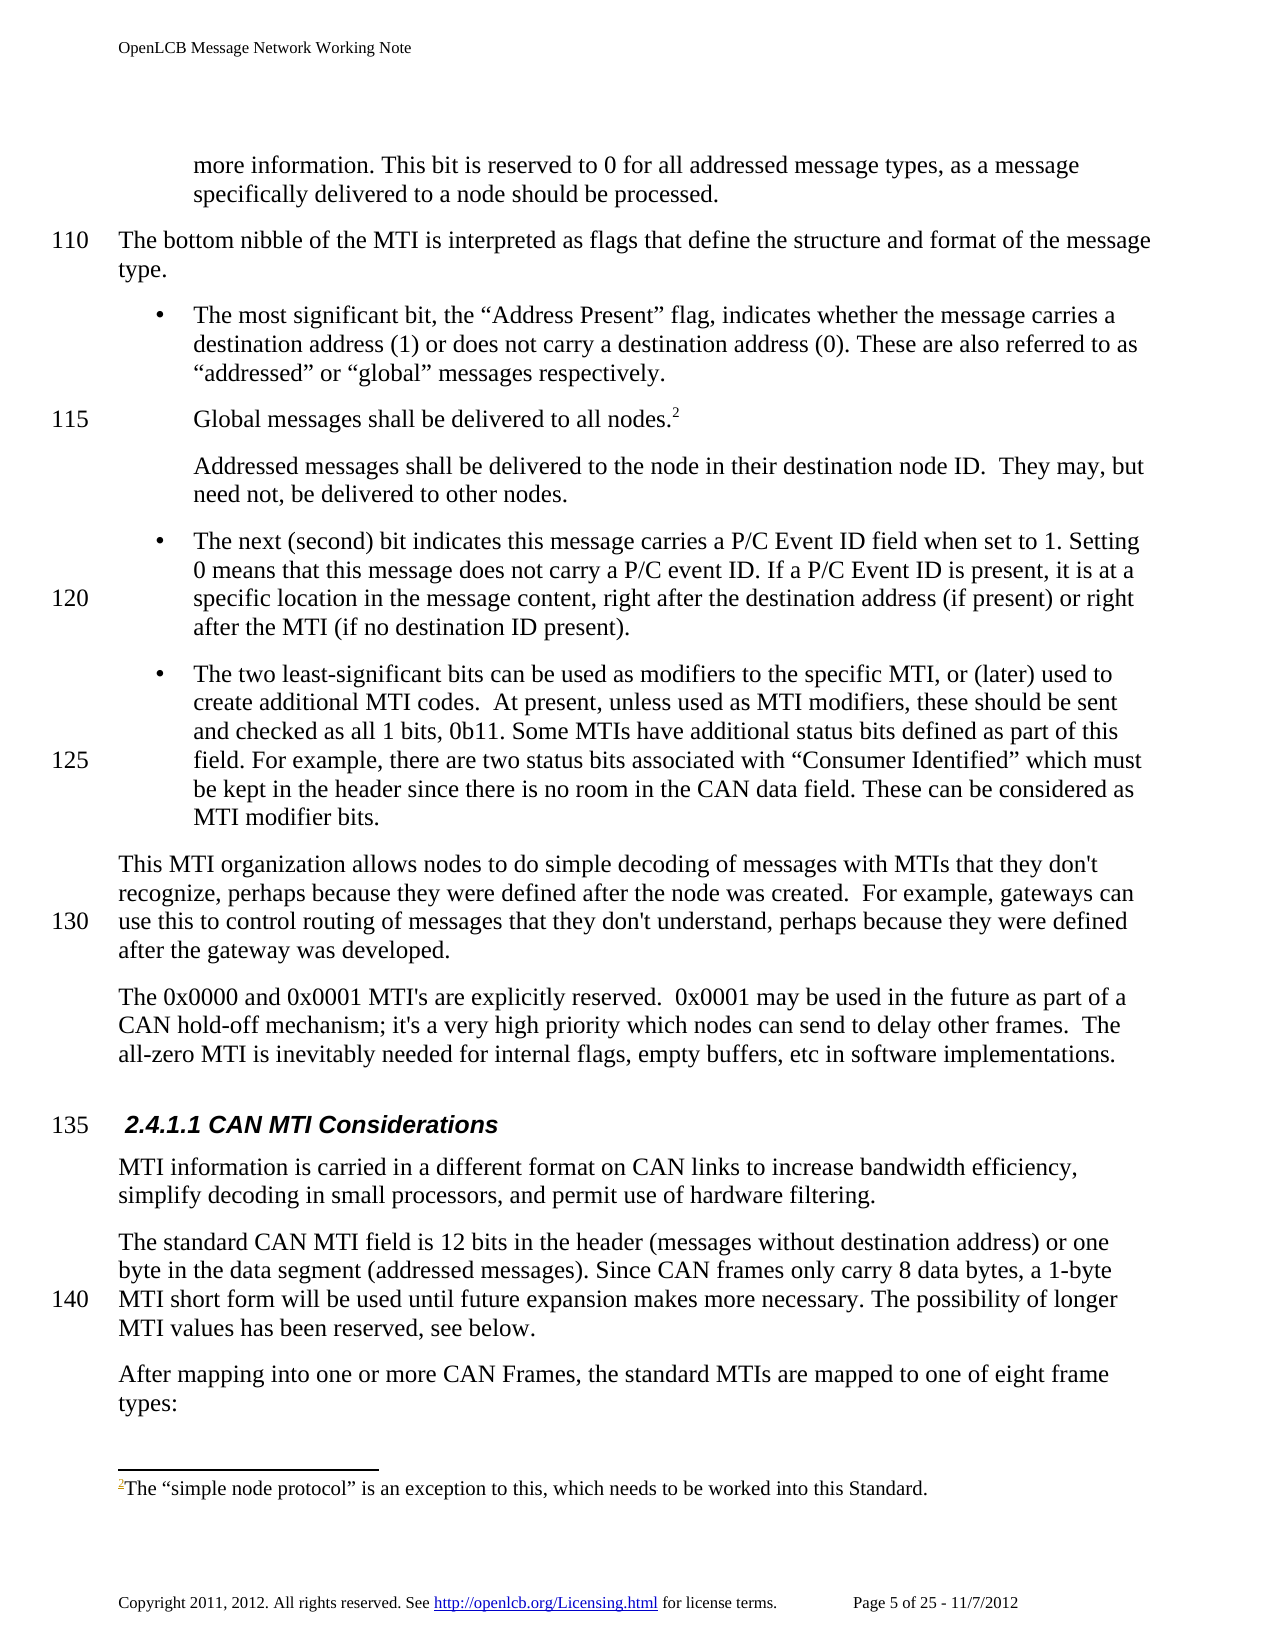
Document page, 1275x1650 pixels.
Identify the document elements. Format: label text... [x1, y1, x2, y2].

list The two least-significant bits can be used as modifiers to the specific MTI, or (later) used to create additional MTI codes. At present, unless used as MTI modifiers, these should be sent and checked as all 1 bits, 0b11. Some MTIs have additional status bits defined as part of this field. For example, there are two status bits associated with “Consumer Identified” which must be kept in the header since there is no room in the CAN data field. These can be considered as MTI modifier bits. [156, 659, 1157, 831]
text This MTI organization allows nodes to do simple decoding of messages with MTIs that they don't recognize, perhaps because they were defined after the node was created. For example, gateways can use this to control routing of messages that they don't understand, perhaps because they were defined after the gateway was developed. [118, 849, 1157, 964]
subtitle CAN MTI Considerations [118, 1111, 1157, 1139]
text Global messages shall be delivered to all nodes. [193, 404, 1157, 433]
text Addressed messages shall be delivered to the node in their destination node ID. They may, but need not, be delivered to other nodes. [193, 451, 1157, 508]
text The 0x0000 and 0x0001 MTI's are explicitly reserved. 0x0001 may be used in the future as part of a CAN hold-off mechanism; it's a very high priority which nodes can send to delay other frames. The all-zero MTI is inevitably needed for internal flags, empty buffers, etc in software implementations. [118, 982, 1157, 1068]
text The standard CAN MTI field is 12 bits in the header (messages without destination address) or one byte in the data segment (addressed messages). Since CAN frames only carry 8 data bytes, a 1-byte MTI short form will be used until future expansion makes more necessary. The possibility of longer MTI values has been reserved, see below. [118, 1227, 1157, 1342]
text After mapping into one or more CAN Frames, the standard MTIs are mapped to one of eight frame types: [118, 1359, 1157, 1417]
list more information. This bit is reserved to 0 for all addressed message types, as a message specifically delivered to a node should be processed. [156, 150, 1157, 207]
text MTI information is carried in a different format on CAN links to increase bandwidth efficiency, simplify decoding in small processors, and permit use of hardware filtering. [118, 1152, 1157, 1209]
list The next (second) bit indicates this message carries a P/C Event ID field when set to 1. Setting 0 means that this message does not carry a P/C event ID. If a P/C Event ID is present, it is at a specific location in the message content, right after the destination address (if present) or right after the MTI (if no destination ID present). [156, 526, 1157, 641]
text The bottom nibble of the MTI is interpreted as flags that define the structure and format of the message type. [118, 225, 1157, 283]
list The most significant bit, the “Address Present” flag, indicates whether the message carries a destination address (1) or does not carry a destination address (0). These are also referred to as “addressed” or “global” messages respectively. [156, 300, 1157, 387]
text The “simple node protocol” is an exception to this, which needs to be worked into this Standard. [118, 1476, 1157, 1500]
